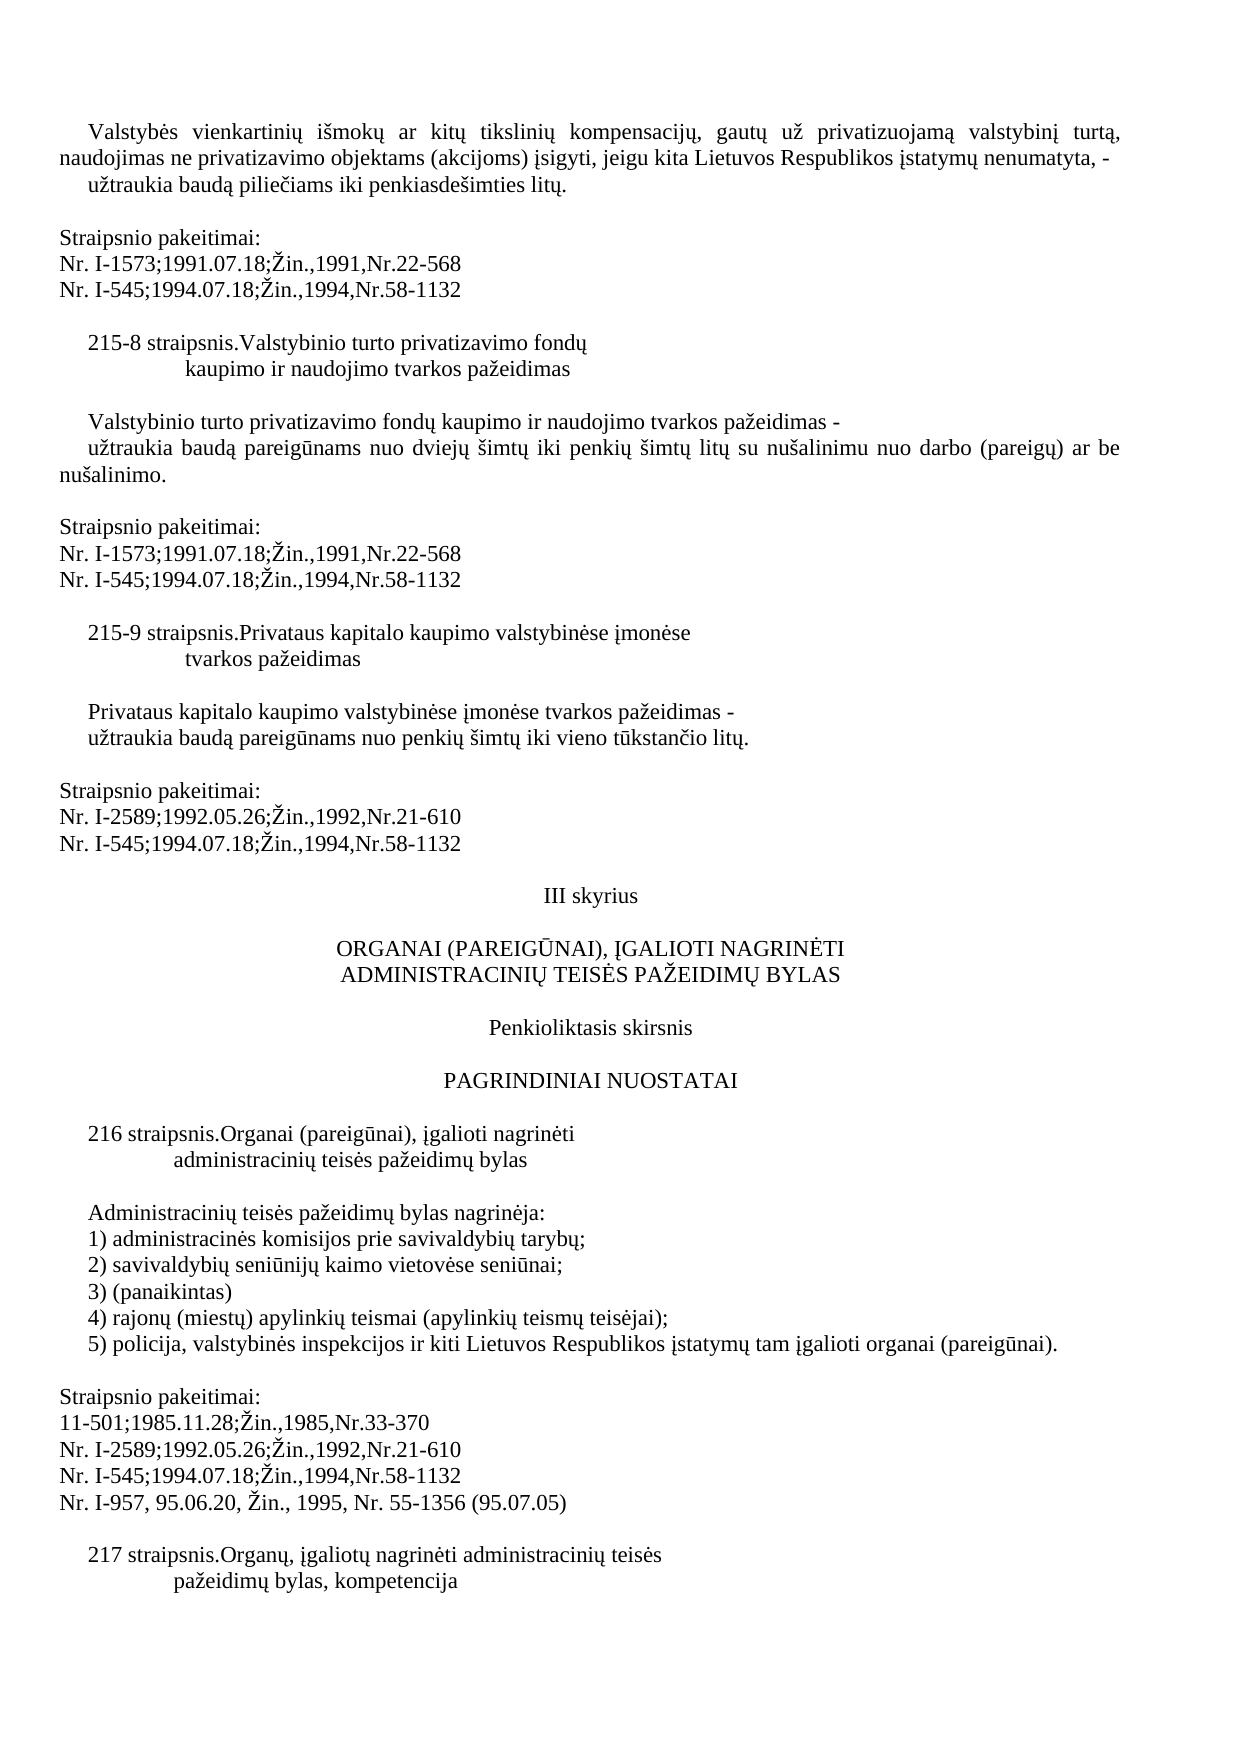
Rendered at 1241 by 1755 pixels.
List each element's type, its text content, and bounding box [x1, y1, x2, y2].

text 215-9 straipsnis.Privataus kapitalo kaupimo valstybinėse įmonėse [59, 619, 1122, 645]
text Nr. I-2589;1992.05.26;Žin.,1992,Nr.21-610 [59, 803, 1122, 830]
text 1) administracinės komisijos prie savivaldybių tarybų; [59, 1225, 1122, 1251]
text užtraukia baudą pareigūnams nuo penkių šimtų iki vieno tūkstančio litų. [59, 724, 1122, 751]
text III skyrius [59, 882, 1122, 909]
text Nr. I-957, 95.06.20, Žin., 1995, Nr. 55-1356 (95.07.05) [59, 1488, 1122, 1515]
text Straipsnio pakeitimai: [59, 223, 1122, 250]
text 3) (panaikintas) [59, 1278, 1122, 1304]
text užtraukia baudą pareigūnams nuo dviejų šimtų iki penkių šimtų litų su nušalinimu nuo darbo (pareigų) ar be nušalinimo. [59, 434, 1122, 487]
text 216 straipsnis.Organai (pareigūnai), įgalioti nagrinėti [59, 1119, 1122, 1146]
text ORGANAI (PAREIGŪNAI), ĮGALIOTI NAGRINĖTI [59, 935, 1122, 961]
text Straipsnio pakeitimai: [59, 777, 1122, 803]
text užtraukia baudą piliečiams iki penkiasdešimties litų. [59, 171, 1122, 197]
text 11-501;1985.11.28;Žin.,1985,Nr.33-370 [59, 1409, 1122, 1436]
text Privataus kapitalo kaupimo valstybinėse įmonėse tvarkos pažeidimas - [59, 698, 1122, 724]
text administracinių teisės pažeidimų bylas [59, 1146, 1122, 1172]
text Nr. I-1573;1991.07.18;Žin.,1991,Nr.22-568 [59, 540, 1122, 566]
text Nr. I-545;1994.07.18;Žin.,1994,Nr.58-1132 [59, 830, 1122, 856]
text 215-8 straipsnis.Valstybinio turto privatizavimo fondų [59, 329, 1122, 355]
text Administracinių teisės pažeidimų bylas nagrinėja: [59, 1199, 1122, 1225]
text PAGRINDINIAI NUOSTATAI [59, 1067, 1122, 1093]
text Straipsnio pakeitimai: [59, 1383, 1122, 1409]
text tvarkos pažeidimas [59, 645, 1122, 672]
text 217 straipsnis.Organų, įgaliotų nagrinėti administracinių teisės [59, 1541, 1122, 1568]
text ADMINISTRACINIŲ TEISĖS PAŽEIDIMŲ BYLAS [59, 961, 1122, 988]
text Valstybinio turto privatizavimo fondų kaupimo ir naudojimo tvarkos pažeidimas - [59, 408, 1122, 434]
text Nr. I-545;1994.07.18;Žin.,1994,Nr.58-1132 [59, 1462, 1122, 1488]
text 5) policija, valstybinės inspekcijos ir kiti Lietuvos Respublikos įstatymų tam įgalioti organai (pareigūnai). [59, 1330, 1122, 1357]
text 4) rajonų (miestų) apylinkių teismai (apylinkių teismų teisėjai); [59, 1304, 1122, 1330]
text Nr. I-2589;1992.05.26;Žin.,1992,Nr.21-610 [59, 1436, 1122, 1462]
text Penkioliktasis skirsnis [59, 1014, 1122, 1041]
text Nr. I-545;1994.07.18;Žin.,1994,Nr.58-1132 [59, 566, 1122, 592]
text 2) savivaldybių seniūnijų kaimo vietovėse seniūnai; [59, 1251, 1122, 1278]
text Valstybės vienkartinių išmokų ar kitų tikslinių kompensacijų, gautų už privatizuojamą valstybinį turtą, naudojimas ne privatizavimo objektams (akcijoms) įsigyti, jeigu kita Lietuvos Respublikos įstatymų nenumatyta, - [59, 118, 1122, 171]
text pažeidimų bylas, kompetencija [59, 1568, 1122, 1594]
text Straipsnio pakeitimai: [59, 513, 1122, 540]
text Nr. I-545;1994.07.18;Žin.,1994,Nr.58-1132 [59, 276, 1122, 303]
text kaupimo ir naudojimo tvarkos pažeidimas [59, 355, 1122, 382]
text Nr. I-1573;1991.07.18;Žin.,1991,Nr.22-568 [59, 250, 1122, 276]
